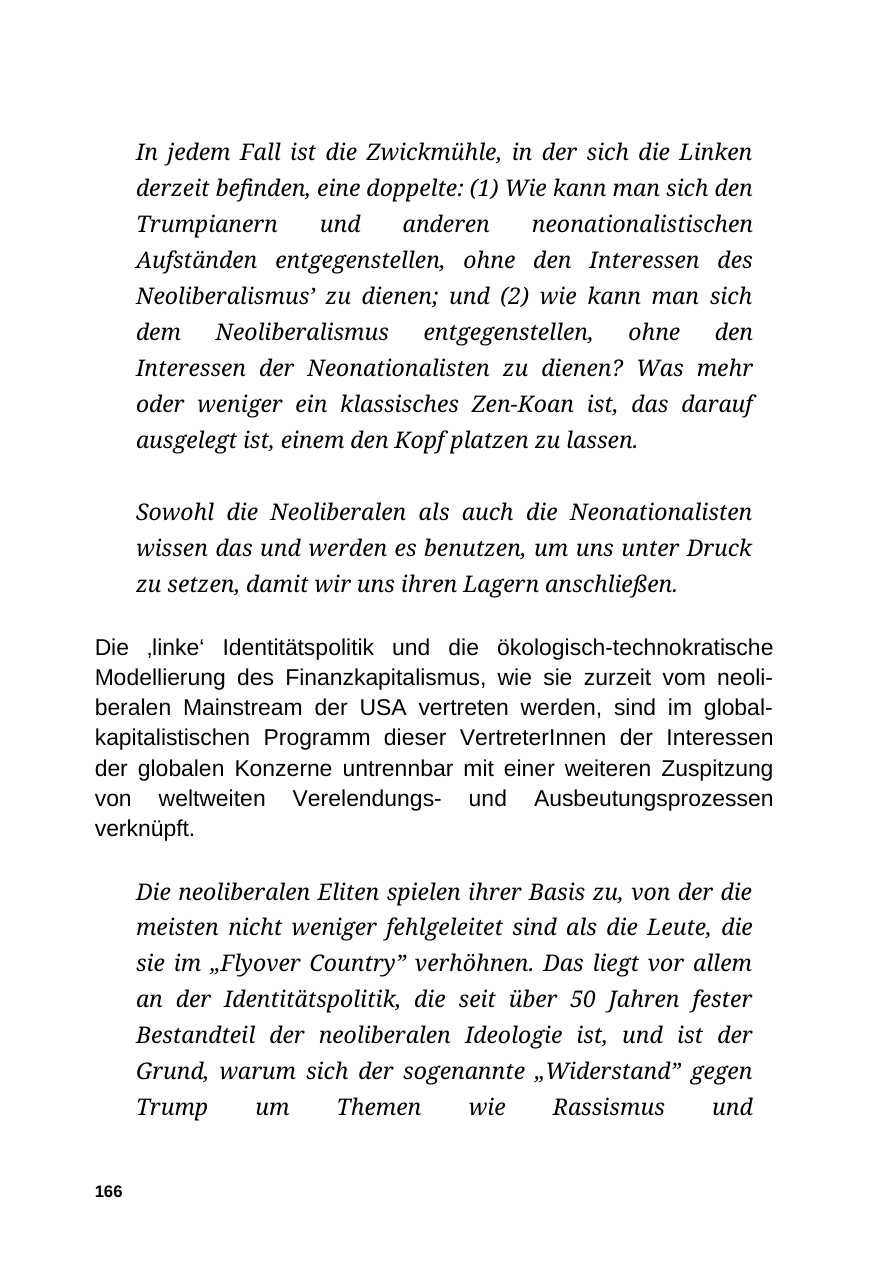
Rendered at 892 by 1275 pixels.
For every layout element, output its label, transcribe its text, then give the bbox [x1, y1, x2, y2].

text Die neoliberalen Eliten spielen ihrer Basis zu, von der die meisten nicht weniger fehlgeleitet sind als die Leute, die sie im „Flyover Country” verhöhnen. Das liegt vor allem an der Identitätspolitik, die seit über 50 Jahren fester Bestandteil der neoliberalen Ideologie ist, und ist der Grund, warum sich der sogenannte „Widerstand” gegen Trump um Themen wie Rassismus und [136, 875, 756, 1122]
text Die ‚linke‘ Identitätspolitik und die ökologisch-technokratische Modellierung des Finanzkapitalismus, wie sie zurzeit vom neoli-beralen Mainstream der USA vertreten werden, sind im global-kapitalistischen Programm dieser VertreterInnen der Interessen der globalen Konzerne untrennbar mit einer weiteren Zuspitzung von weltweiten Verelendungs- und Ausbeutungsprozessen verknüpft. [94, 634, 774, 841]
text In jedem Fall ist die Zwickmühle, in der sich die Linken derzeit befinden, eine doppelte: (1) Wie kann man sich den Trumpianern und anderen neonationalistischen Aufständen entgegenstellen, ohne den Interessen des Neoliberalismus’ zu dienen; und (2) wie kann man sich dem Neoliberalismus entgegenstellen, ohne den Interessen der Neonationalisten zu dienen? Was mehr oder weniger ein klassisches Zen-Koan ist, das darauf ausgelegt ist, einem den Kopf platzen zu lassen. [136, 136, 756, 455]
text Sowohl die Neoliberalen als auch die Neonationalisten wissen das und werden es benutzen, um uns unter Druck zu setzen, damit wir uns ihren Lagern anschließen. [136, 496, 756, 599]
